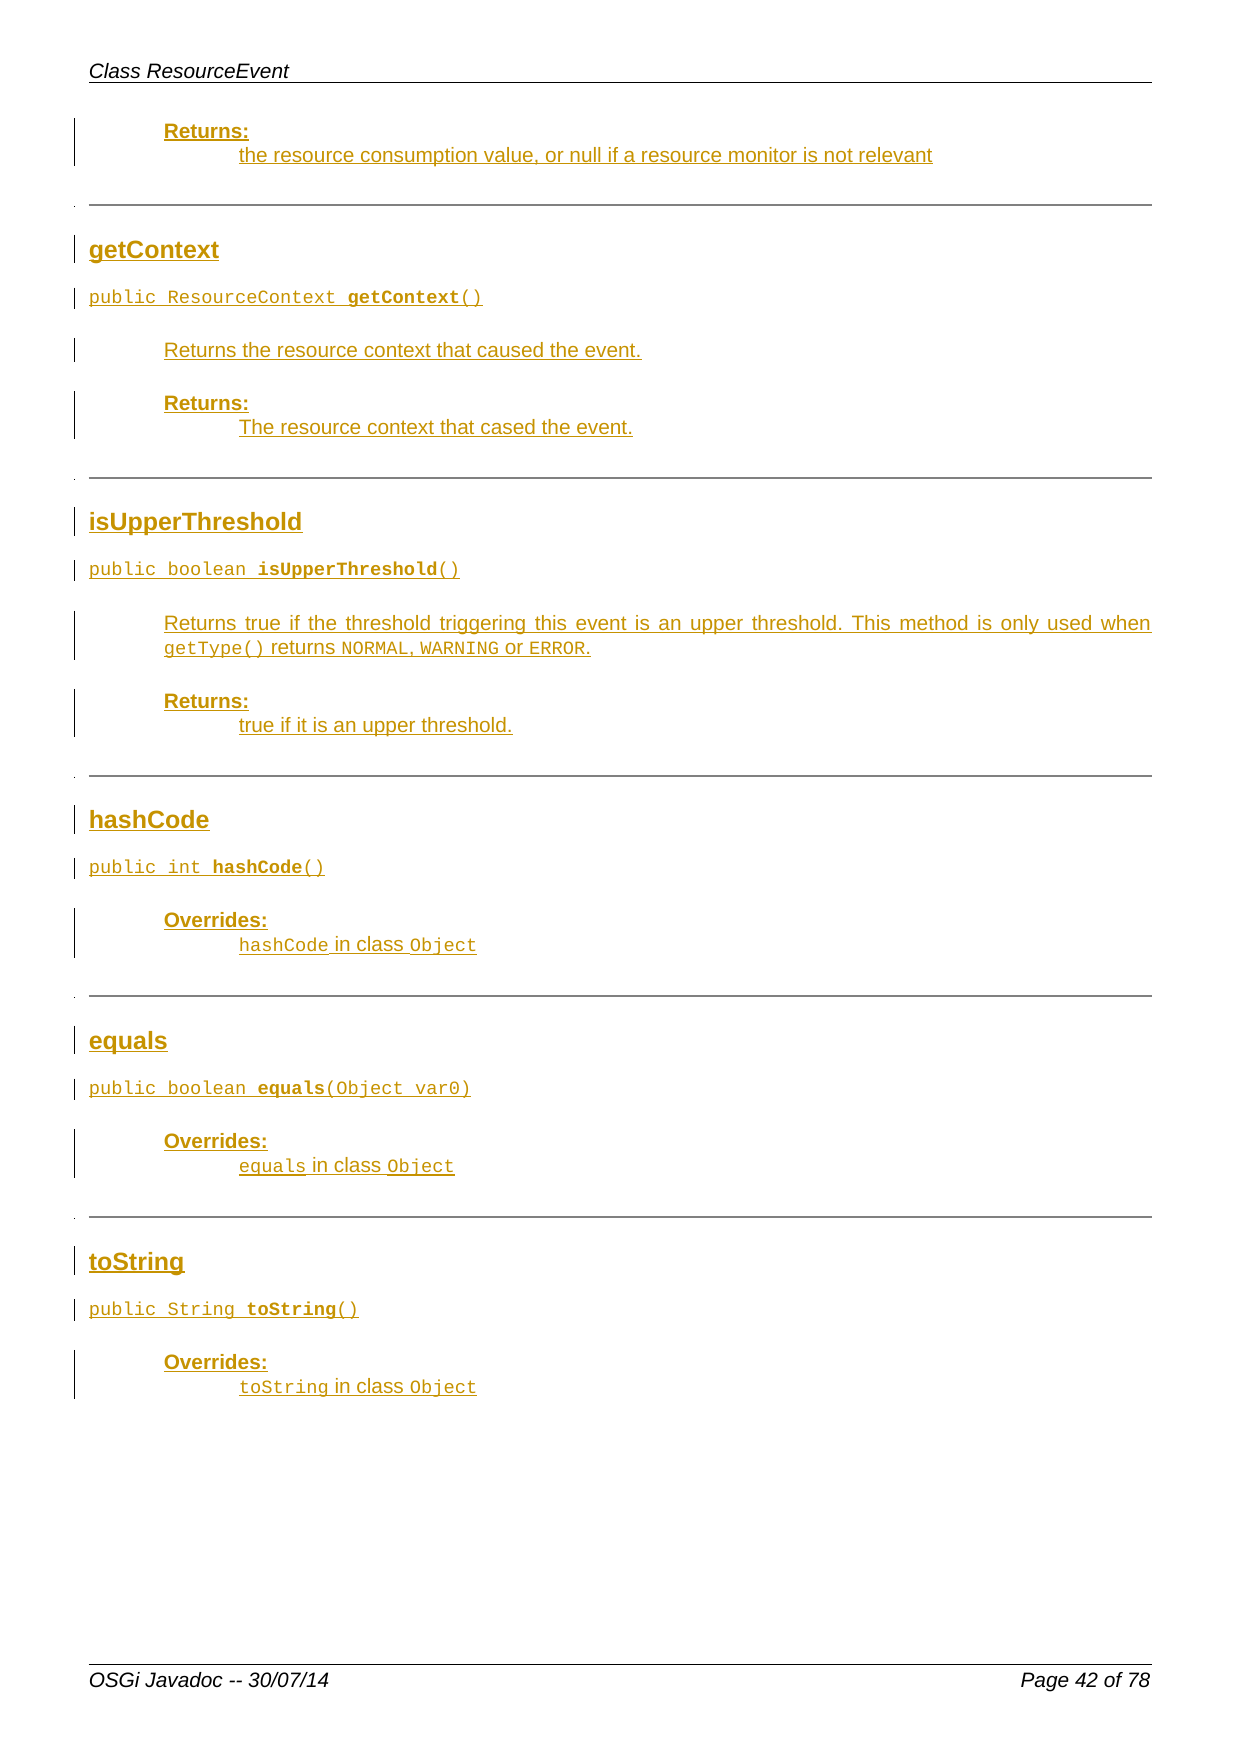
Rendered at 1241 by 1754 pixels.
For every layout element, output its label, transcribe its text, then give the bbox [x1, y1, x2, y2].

text public String toString() [88, 1299, 1152, 1321]
text The resource context that cased the event. [238, 415, 1152, 439]
subtitle isUpperThreshold [88, 507, 1152, 536]
text hashCode in class Object [238, 932, 1152, 957]
text the resource consumption value, or null if a resource monitor is not relevant [238, 142, 1152, 166]
text public int hashCode() [88, 858, 1152, 879]
subtitle getContext [88, 234, 1152, 263]
text Returns true if the threshold triggering this event is an upper threshold. This method is only used when [163, 611, 1152, 632]
text true if it is an upper threshold. [238, 713, 1152, 737]
text Overrides: [163, 1350, 1152, 1374]
text Returns: [163, 391, 1152, 415]
text getType() returns NORMAL, WARNING or ERROR. [163, 633, 1152, 660]
text Returns: [163, 689, 1152, 713]
text public boolean equals(Object var0) [88, 1079, 1152, 1100]
subtitle hashCode [88, 805, 1152, 834]
subtitle toString [88, 1246, 1152, 1275]
subtitle equals [88, 1026, 1152, 1054]
text Overrides: [163, 908, 1152, 932]
text public boolean isUpperThreshold() [88, 560, 1152, 581]
text Returns the resource context that caused the event. [163, 338, 1152, 362]
text toString in class Object [238, 1374, 1152, 1399]
text Overrides: [163, 1129, 1152, 1153]
text Returns: [163, 118, 1152, 142]
text equals in class Object [238, 1153, 1152, 1178]
text public ResourceContext getContext() [88, 287, 1152, 309]
